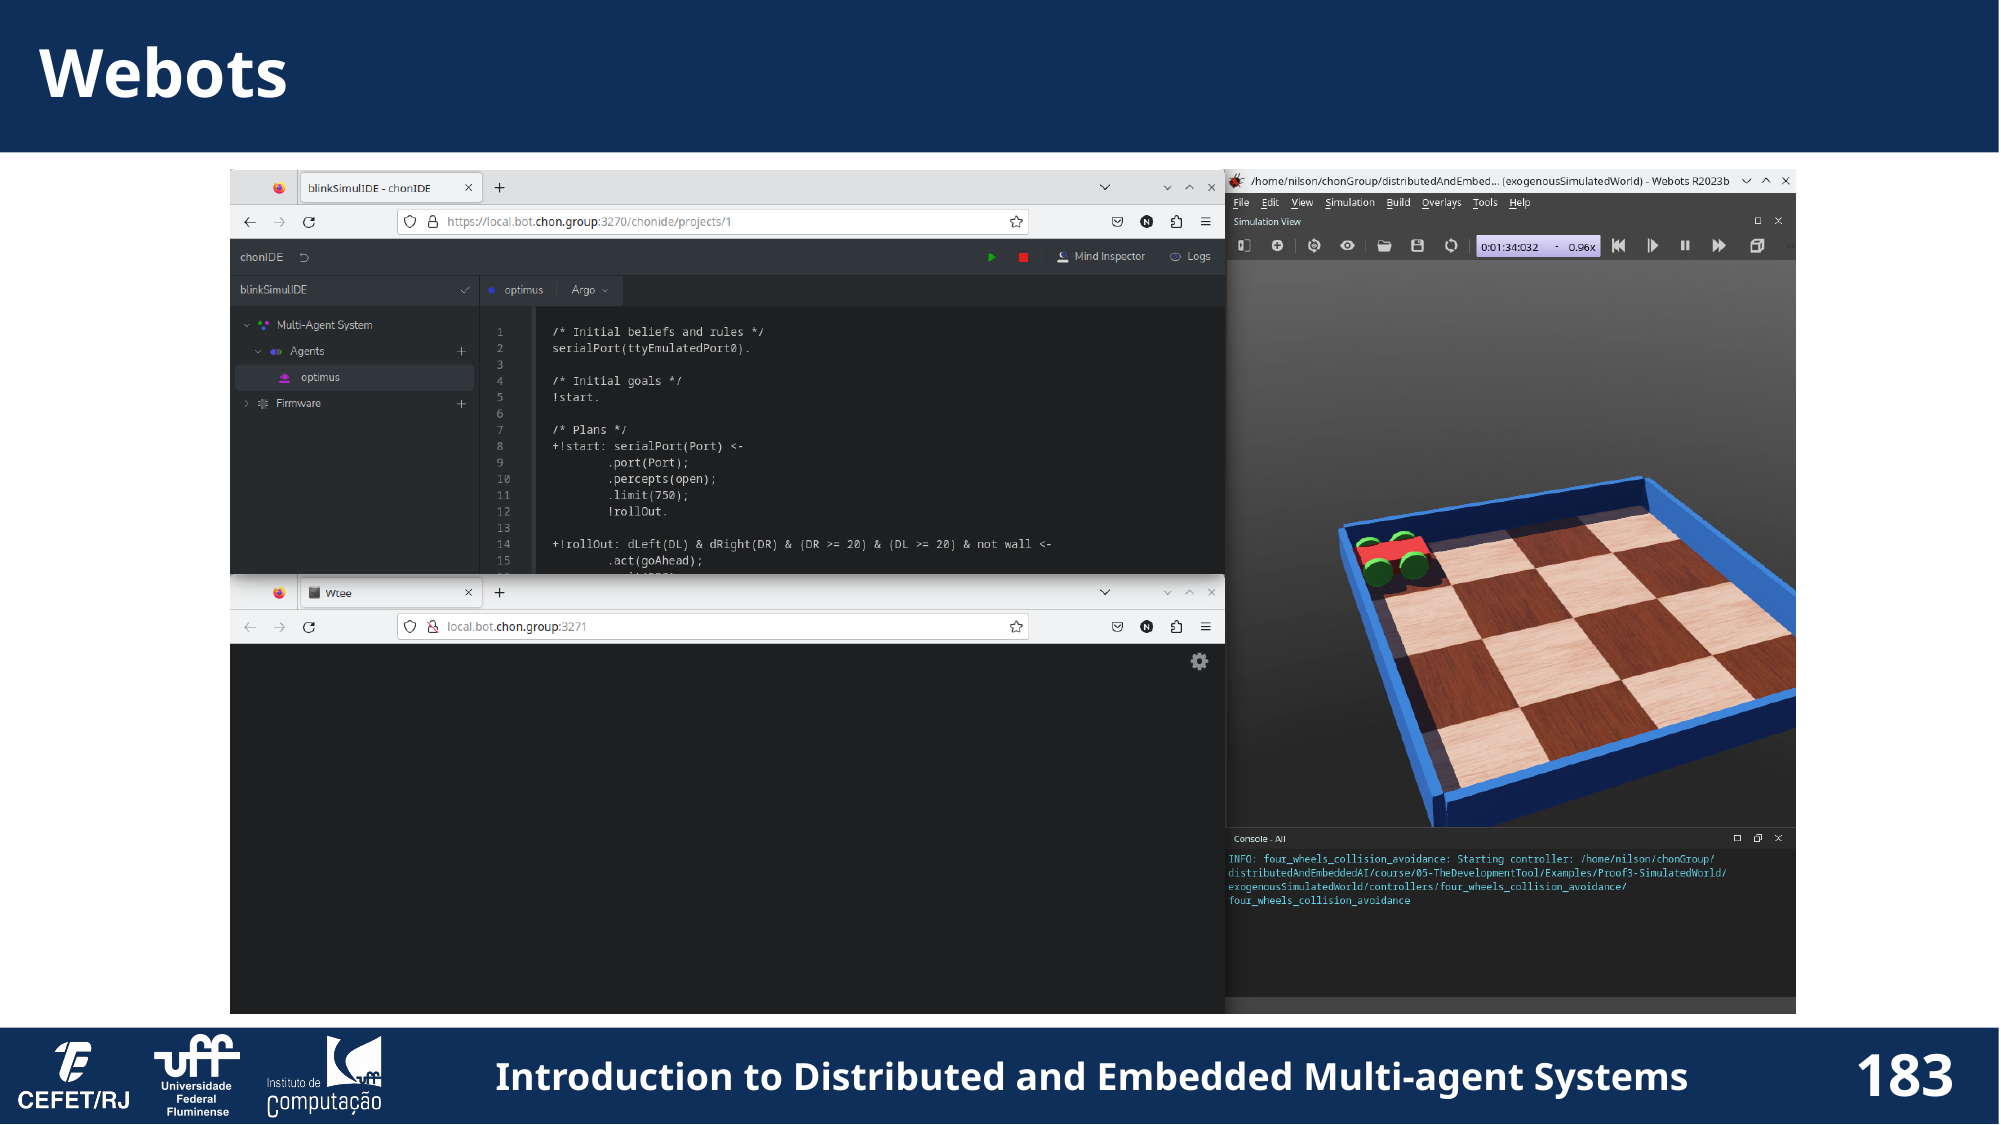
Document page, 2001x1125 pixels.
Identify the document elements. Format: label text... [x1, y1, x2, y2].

picture [18, 1021, 129, 1125]
picture [230, 169, 1796, 1014]
picture [265, 1033, 383, 1118]
text_box Webots [25, 23, 1998, 116]
picture [153, 1033, 241, 1121]
